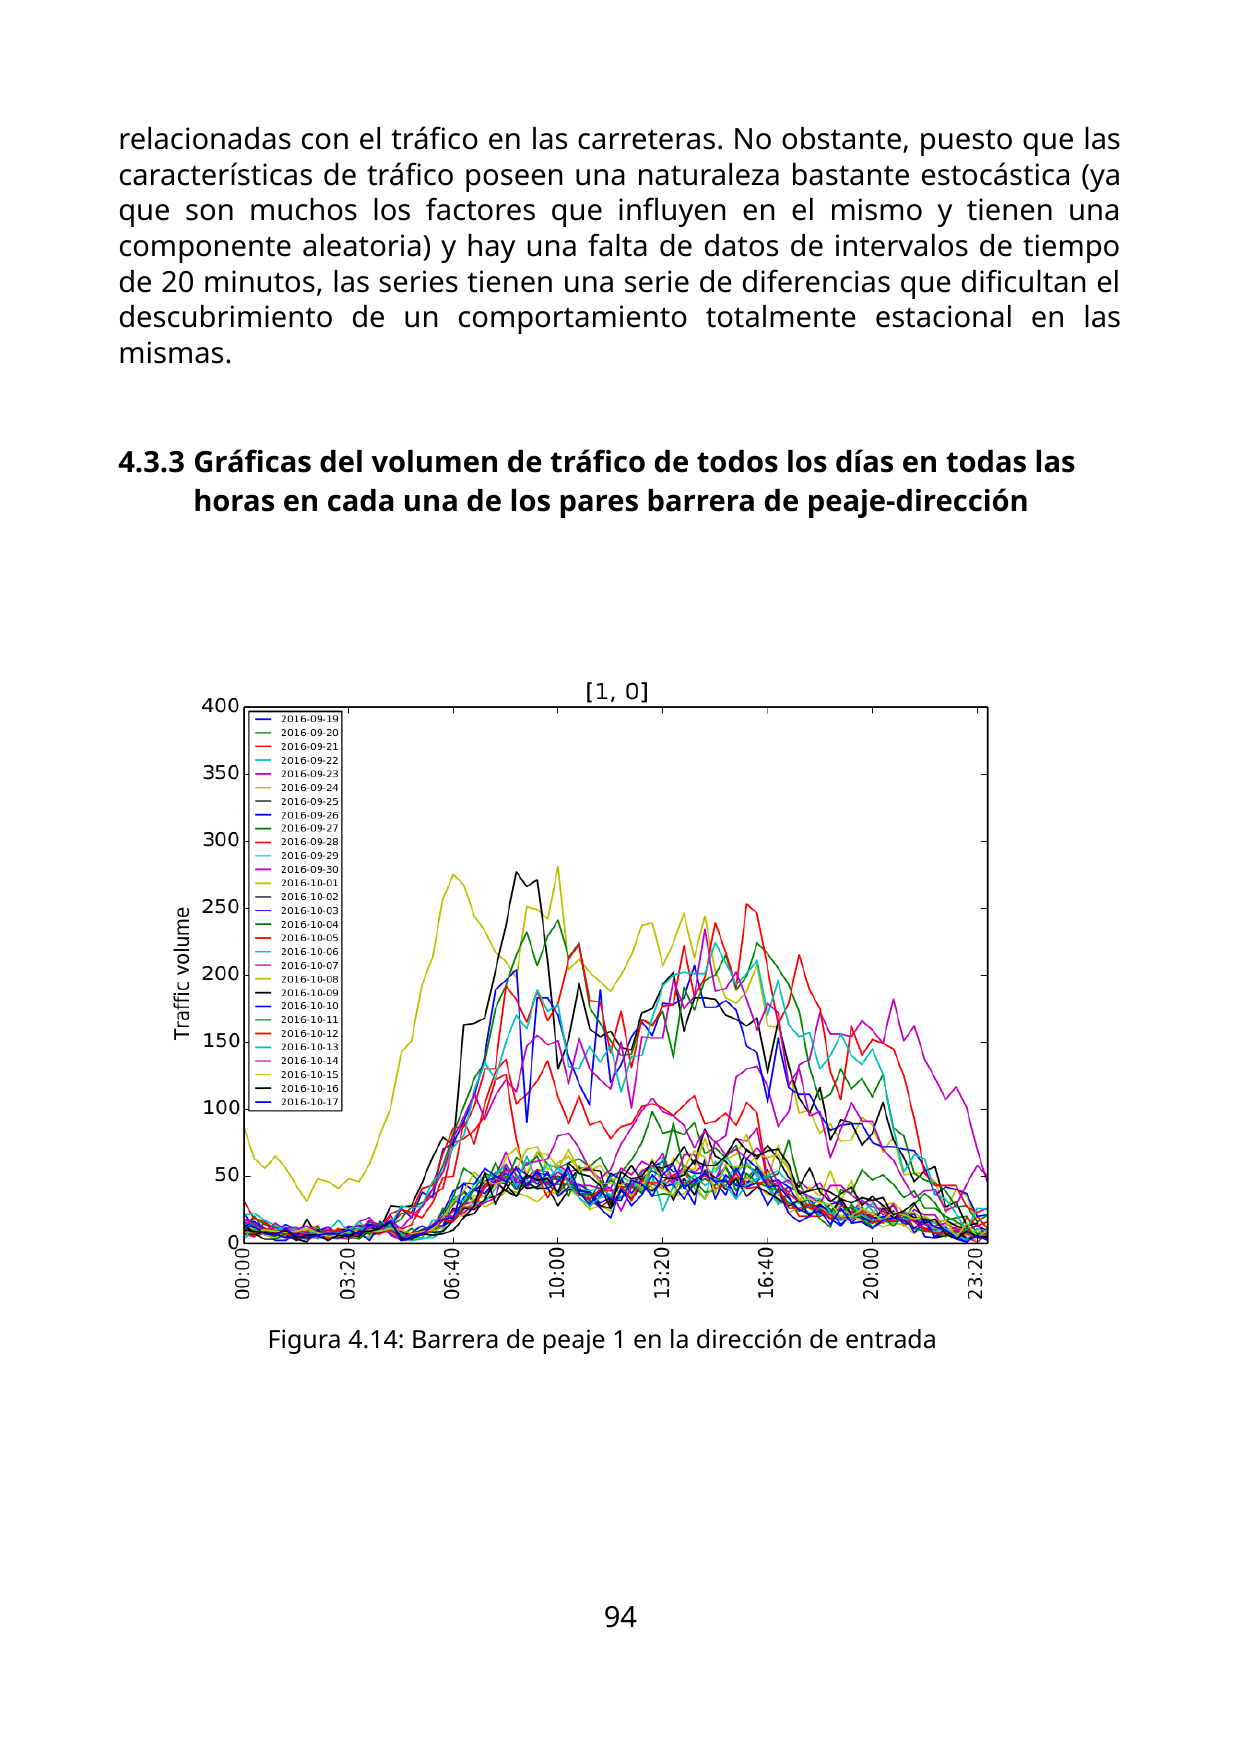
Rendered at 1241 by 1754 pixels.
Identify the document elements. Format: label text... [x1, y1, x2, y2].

text [167, 658, 1038, 667]
subtitle Gráficas del volumen de tráfico de todos los días en todas las horas en cada una de los pares barrera de peaje-dirección [118, 441, 1122, 520]
text relacionadas con el tráfico en las carreteras. No obstante, puesto que las características de tráfico poseen una naturaleza bastante estocástica (ya que son muchos los factores que influyen en el mismo y tienen una componente aleatoria) y hay una falta de datos de intervalos de tiempo de 20 minutos, las series tienen una serie de diferencias que dificultan el descubrimiento de un comportamiento totalmente estacional en las mismas. [118, 118, 1122, 372]
text Figura 4.14: Barrera de peaje 1 en la dirección de entrada [167, 1305, 1038, 1356]
picture [166, 667, 1039, 1305]
